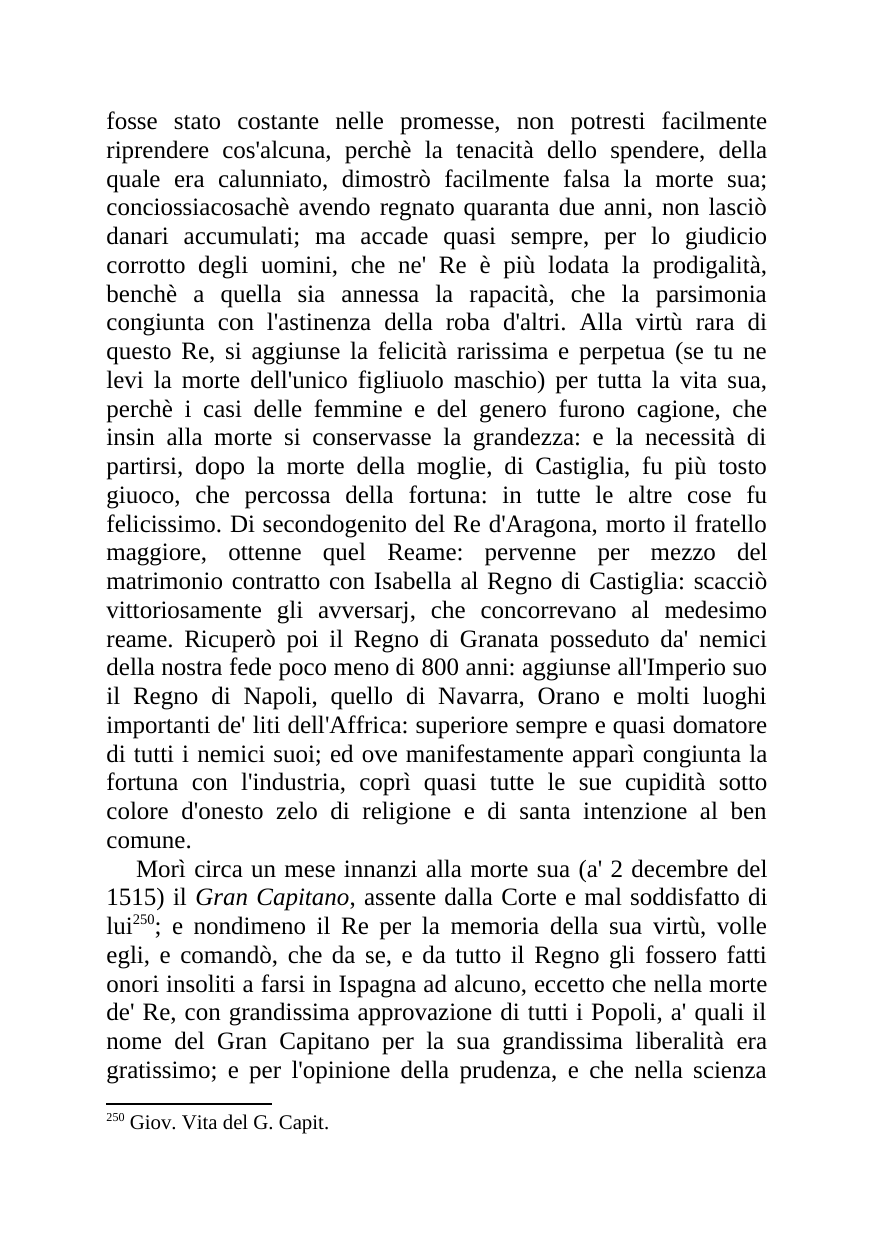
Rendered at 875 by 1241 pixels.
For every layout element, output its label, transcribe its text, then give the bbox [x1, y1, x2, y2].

text fosse stato costante nelle promesse, non potresti facilmente riprendere cos'alcuna, perchè la tenacità dello spendere, della quale era calunniato, dimostrò facilmente falsa la morte sua; conciossiacosachè avendo regnato quaranta due anni, non lasciò danari accumulati; ma accade quasi sempre, per lo giudicio corrotto degli uomini, che ne' Re è più lodata la prodigalità, benchè a quella sia annessa la rapacità, che la parsimonia congiunta con l'astinenza della roba d'altri. Alla virtù rara di questo Re, si aggiunse la felicità rarissima e perpetua (se tu ne levi la morte dell'unico figliuolo maschio) per tutta la vita sua, perchè i casi delle femmine e del genero furono cagione, che insin alla morte si conservasse la grandezza: e la necessità di partirsi, dopo la morte della moglie, di Castiglia, fu più tosto giuoco, che percossa della fortuna: in tutte le altre cose fu felicissimo. Di secondogenito del Re d'Aragona, morto il fratello maggiore, ottenne quel Reame: pervenne per mezzo del matrimonio contratto con Isabella al Regno di Castiglia: scacciò vittoriosamente gli avversarj, che concorrevano al medesimo reame. Ricuperò poi il Regno di Granata posseduto da' nemici della nostra fede poco meno di 800 anni: aggiunse all'Imperio suo il Regno di Napoli, quello di Navarra, Orano e molti luoghi importanti de' liti dell'Affrica: superiore sempre e quasi domatore di tutti i nemici suoi; ed ove manifestamente apparì congiunta la fortuna con l'industria, coprì quasi tutte le sue cupidità sotto colore d'onesto zelo di religione e di santa intenzione al ben comune. [106, 106, 768, 854]
text Morì circa un mese innanzi alla morte sua (a' 2 decembre del 1515) il Gran Capitano, assente dalla Corte e mal soddisfatto di lui; e nondimeno il Re per la memoria della sua virtù, volle egli, e comandò, che da se, e da tutto il Regno gli fossero fatti onori insoliti a farsi in Ispagna ad alcuno, eccetto che nella morte de' Re, con grandissima approvazione di tutti i Popoli, a' quali il nome del Gran Capitano per la sua grandissima liberalità era gratissimo; e per l'opinione della prudenza, e che nella scienza [106, 854, 768, 1084]
text Giov. Vita del G. Capit. [106, 1110, 768, 1134]
